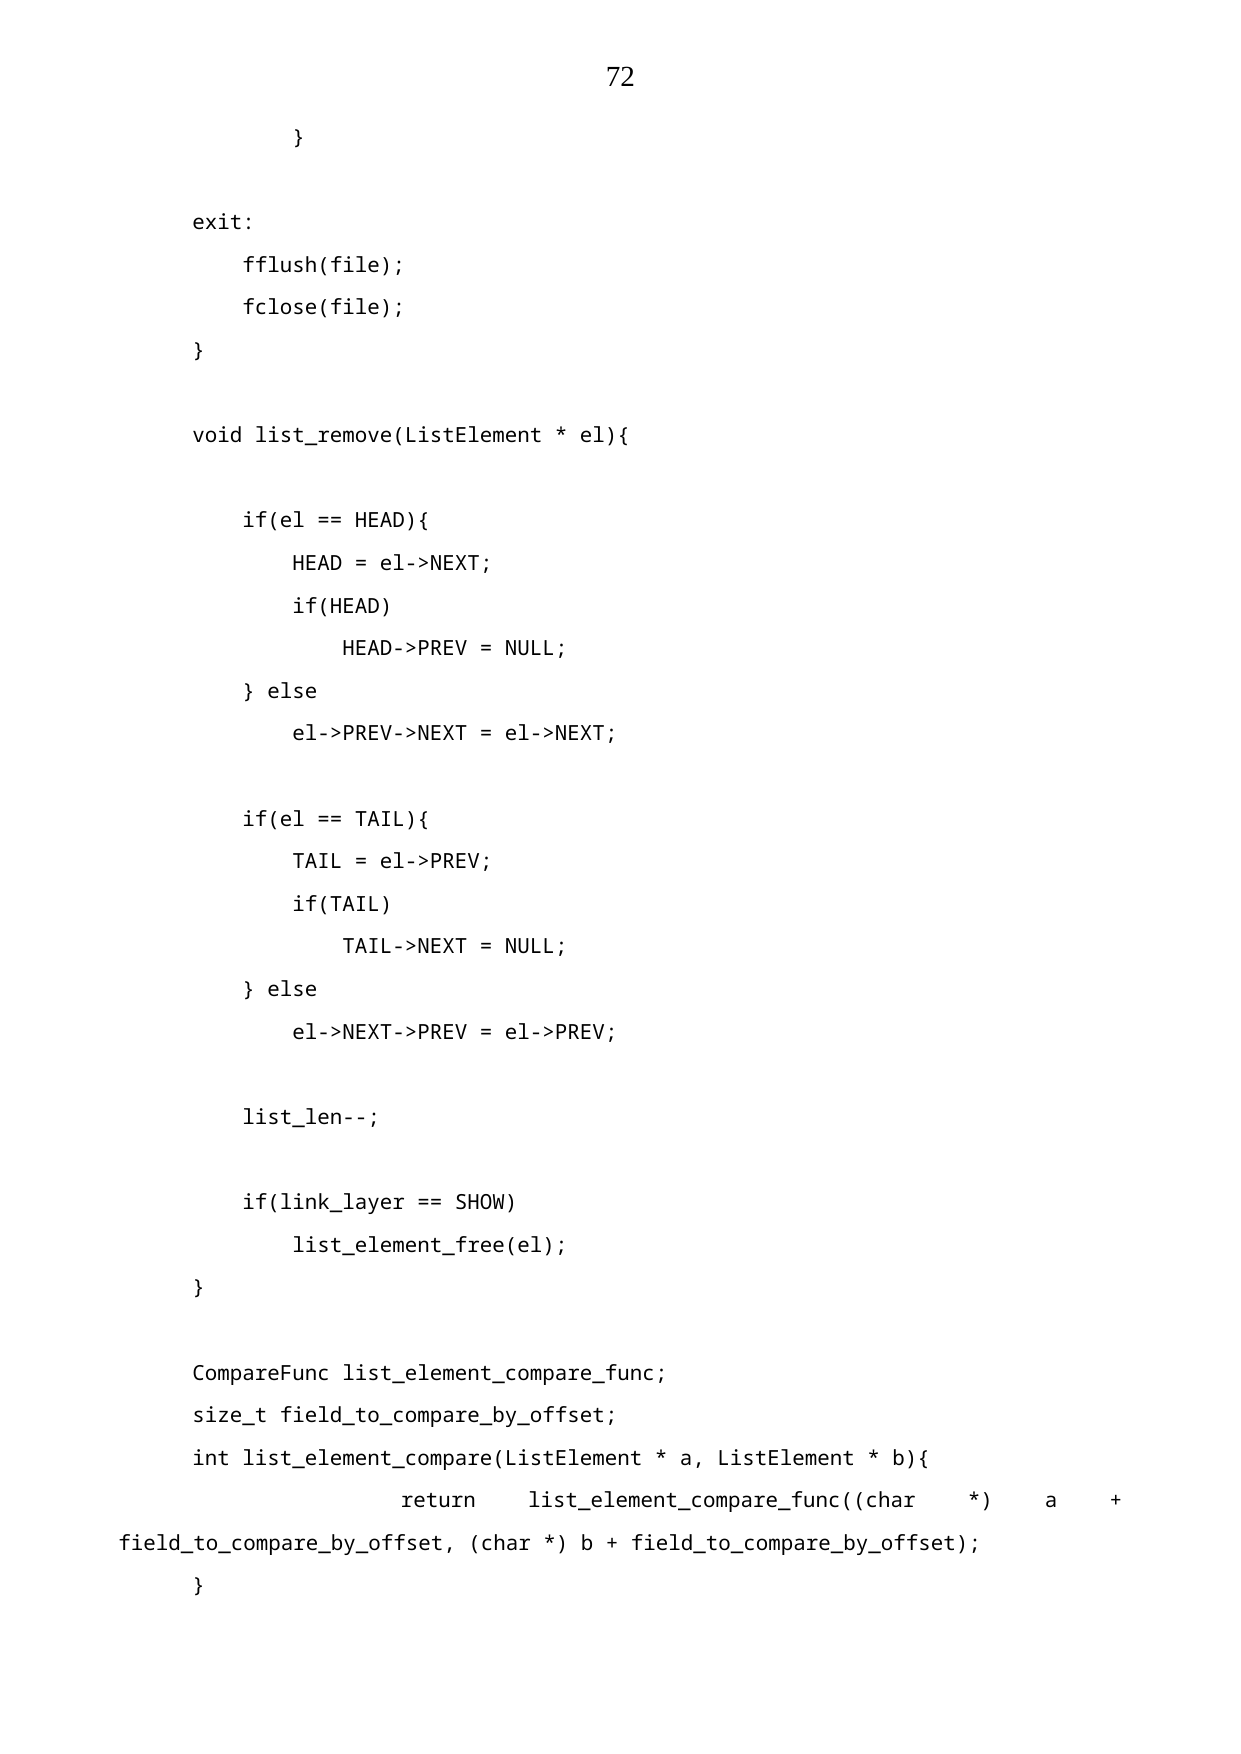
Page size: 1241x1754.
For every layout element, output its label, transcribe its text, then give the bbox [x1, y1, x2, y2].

text } [118, 335, 1122, 363]
text } [118, 1272, 1122, 1301]
text } [118, 122, 1122, 151]
text TAIL = el->PREV; [118, 846, 1122, 875]
text el->NEXT->PREV = el->PREV; [118, 1017, 1122, 1045]
text int list_element_compare(ListElement * a, ListElement * b){ [118, 1443, 1122, 1471]
text if(el == TAIL){ [118, 804, 1122, 832]
text fclose(file); [118, 292, 1122, 321]
text } else [118, 676, 1122, 704]
text fflush(file); [118, 250, 1122, 278]
text void list_remove(ListElement * el){ [118, 420, 1122, 449]
text if(TAIL) [118, 889, 1122, 917]
text list_element_free(el); [118, 1230, 1122, 1258]
text HEAD = el->NEXT; [118, 548, 1122, 577]
text if(el == HEAD){ [118, 506, 1122, 534]
text } else [118, 974, 1122, 1003]
text if(HEAD) [118, 591, 1122, 619]
text size_t field_to_compare_by_offset; [118, 1400, 1122, 1429]
text TAIL->NEXT = NULL; [118, 932, 1122, 960]
text exit: [118, 207, 1122, 236]
text } [118, 1571, 1122, 1599]
text el->PREV->NEXT = el->NEXT; [118, 718, 1122, 747]
text HEAD->PREV = NULL; [118, 633, 1122, 662]
text if(link_layer == SHOW) [118, 1187, 1122, 1216]
text return list_element_compare_func((char *) a + field_to_compare_by_offset, (char *) b + field_to_compare_by_offset); [118, 1485, 1122, 1556]
text list_len--; [118, 1102, 1122, 1130]
text CompareFunc list_element_compare_func; [118, 1358, 1122, 1386]
